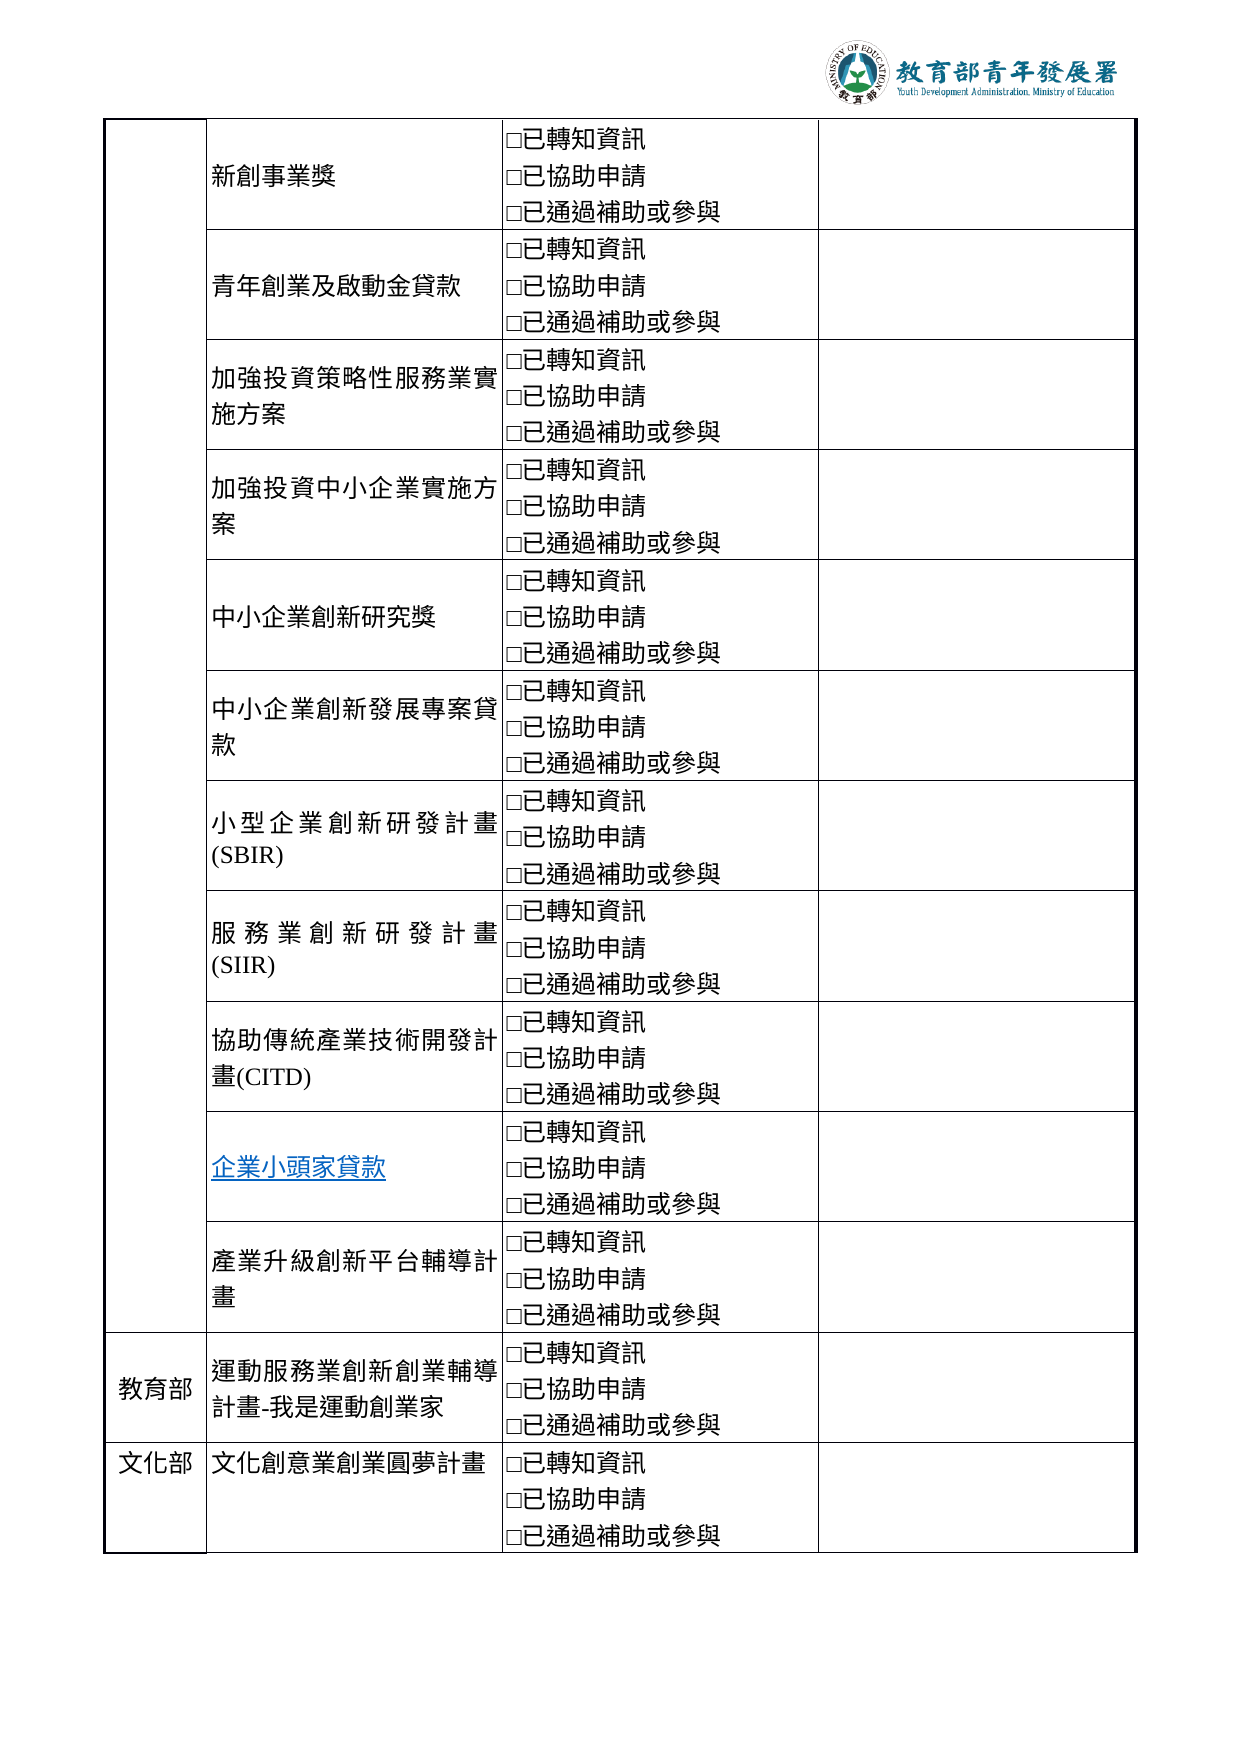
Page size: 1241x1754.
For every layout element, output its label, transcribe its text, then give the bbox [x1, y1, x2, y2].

table_cell 企業小頭家貸款 [207, 1112, 502, 1221]
table_cell □已轉知資訊 □已協助申請 □已通過補助或參與 [503, 781, 818, 890]
table_cell □已轉知資訊 □已協助申請 □已通過補助或參與 [503, 1333, 818, 1442]
table_cell 中小企業創新研究獎 [207, 560, 502, 670]
table_cell 服務業創新研發計畫(SIIR) [207, 891, 502, 1001]
table_cell 加強投資中小企業實施方案 [207, 450, 502, 559]
table_cell [819, 450, 1134, 559]
table_cell 協助傳統產業技術開發計畫(CITD) [207, 1002, 502, 1111]
table_cell [819, 1443, 1134, 1552]
table_cell 教育部 [106, 1333, 206, 1442]
table_cell 青年創業及啟動金貸款 [207, 230, 502, 339]
table_cell [819, 671, 1134, 780]
table_cell □已轉知資訊 □已協助申請 □已通過補助或參與 [503, 671, 818, 780]
table_cell 新創事業獎 [207, 119, 502, 228]
table_cell [819, 230, 1134, 339]
table_cell 加強投資策略性服務業實施方案 [207, 340, 502, 449]
table_cell [819, 1112, 1134, 1221]
table_cell □已轉知資訊 □已協助申請 □已通過補助或參與 [503, 1222, 818, 1332]
table_cell □已轉知資訊 □已協助申請 □已通過補助或參與 [503, 891, 818, 1001]
table_cell 中小企業創新發展專案貸款 [207, 671, 502, 780]
table_cell 產業升級創新平台輔導計畫 [207, 1222, 502, 1332]
table_cell 小型企業創新研發計畫(SBIR) [207, 781, 502, 890]
table_cell □已轉知資訊 □已協助申請 □已通過補助或參與 [503, 450, 818, 559]
table_cell □已轉知資訊 □已協助申請 □已通過補助或參與 [503, 119, 818, 228]
table_cell [819, 1222, 1134, 1332]
table_cell [819, 1333, 1134, 1442]
table_cell [819, 340, 1134, 449]
table_cell [819, 891, 1134, 1001]
table_cell □已轉知資訊 □已協助申請 □已通過補助或參與 [503, 560, 818, 670]
table_cell [819, 1002, 1134, 1111]
table_cell [106, 120, 206, 1332]
table_cell 運動服務業創新創業輔導計畫-我是運動創業家 [207, 1333, 502, 1442]
table_cell □已轉知資訊 □已協助申請 □已通過補助或參與 [503, 1112, 818, 1221]
table_cell □已轉知資訊 □已協助申請 □已通過補助或參與 [503, 340, 818, 449]
table_cell □已轉知資訊 □已協助申請 □已通過補助或參與 [503, 1002, 818, 1111]
table_cell □已轉知資訊 □已協助申請 □已通過補助或參與 [503, 1443, 818, 1552]
table_cell 文化部 [106, 1443, 206, 1552]
table_cell 文化創意業創業圓夢計畫 [207, 1443, 502, 1552]
table_cell □已轉知資訊 □已協助申請 □已通過補助或參與 [503, 230, 818, 339]
picture [818, 35, 1123, 109]
table_cell [819, 781, 1134, 890]
table_cell [819, 560, 1134, 670]
table_cell [819, 119, 1134, 228]
